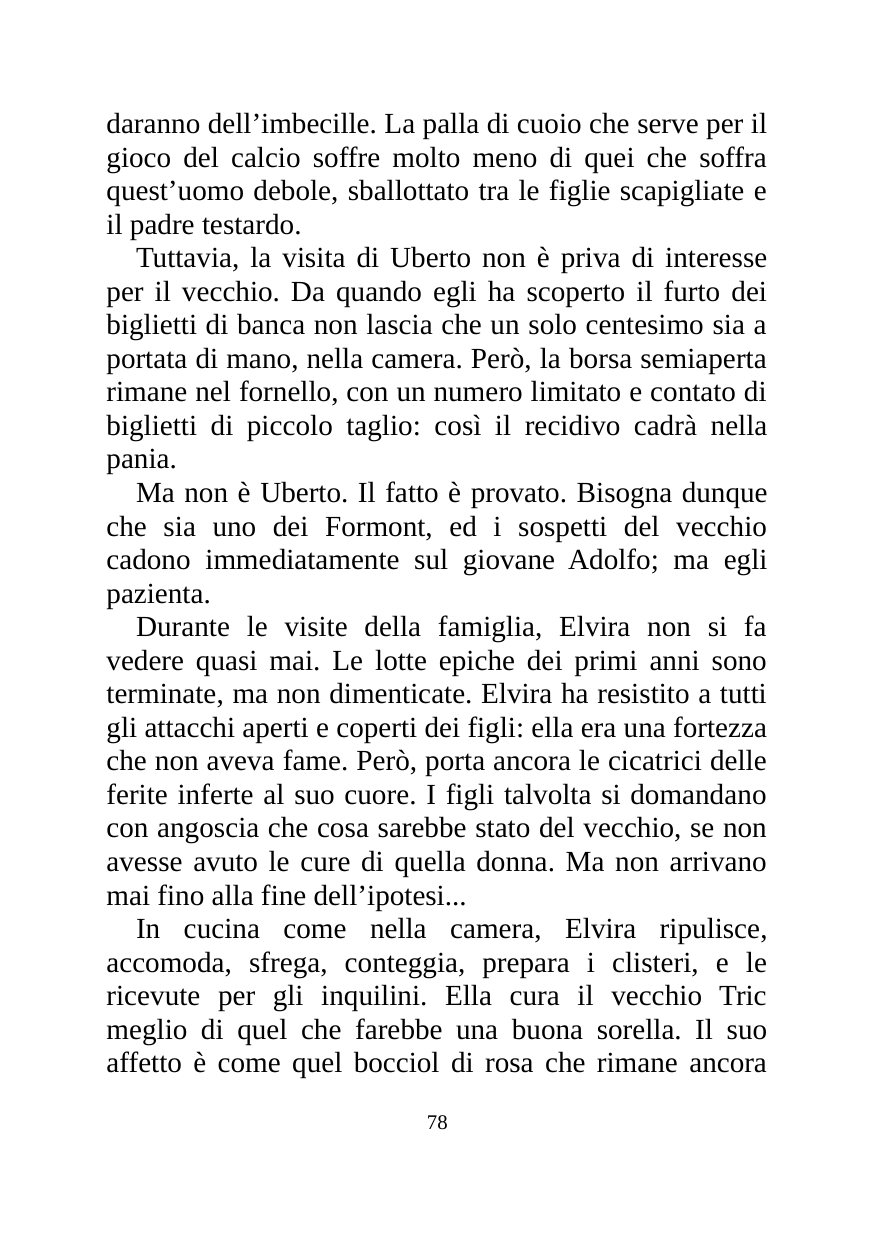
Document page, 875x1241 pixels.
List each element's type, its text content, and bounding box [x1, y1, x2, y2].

text In cucina come nella camera, Elvira ripulisce, accomoda, sfrega, conteggia, prepara i clisteri, e le ricevute per gli inquilini. Ella cura il vecchio Tric meglio di quel che farebbe una buona sorella. Il suo affetto è come quel bocciol di rosa che rimane ancora [106, 911, 768, 1079]
text Tuttavia, la visita di Uberto non è priva di interesse per il vecchio. Da quando egli ha scoperto il furto dei biglietti di banca non lascia che un solo centesimo sia a portata di mano, nella camera. Però, la borsa semiaperta rimane nel fornello, con un numero limitato e contato di biglietti di piccolo taglio: così il recidivo cadrà nella pania. [106, 240, 768, 475]
text Durante le visite della famiglia, Elvira non si fa vedere quasi mai. Le lotte epiche dei primi anni sono terminate, ma non dimenticate. Elvira ha resistito a tutti gli attacchi aperti e coperti dei figli: ella era una fortezza che non aveva fame. Però, porta ancora le cicatrici delle ferite inferte al suo cuore. I figli talvolta si domandano con angoscia che cosa sarebbe stato del vecchio, se non avesse avuto le cure di quella donna. Ma non arrivano mai fino alla fine dell’ipotesi... [106, 609, 768, 911]
text Ma non è Uberto. Il fatto è provato. Bisogna dunque che sia uno dei Formont, ed i sospetti del vecchio cadono immediatamente sul giovane Adolfo; ma egli pazienta. [106, 475, 768, 609]
text daranno dell’imbecille. La palla di cuoio che serve per il gioco del calcio soffre molto meno di quei che soffra quest’uomo debole, sballottato tra le figlie scapigliate e il padre testardo. [106, 106, 768, 240]
